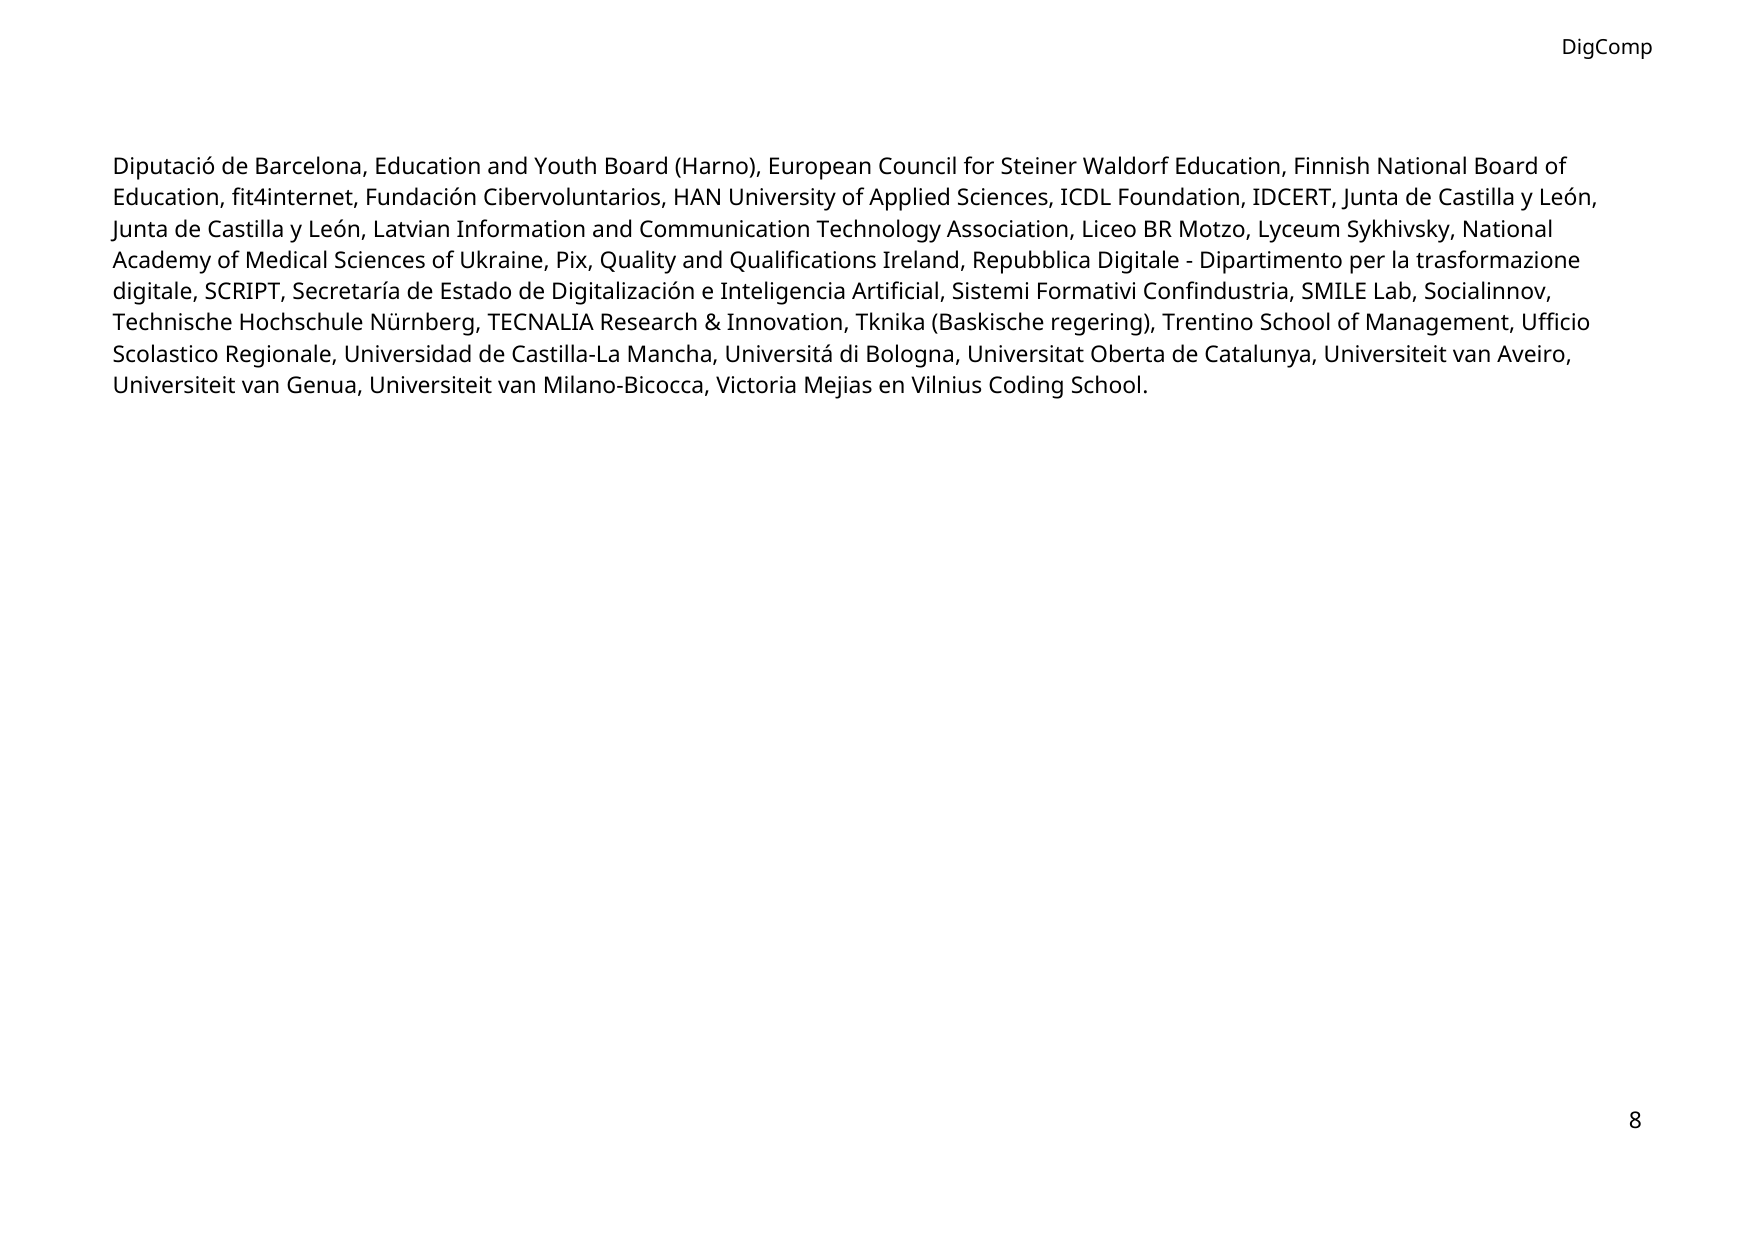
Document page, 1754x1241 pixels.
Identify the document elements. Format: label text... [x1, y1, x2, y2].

text Diputació de Barcelona, Education and Youth Board (Harno), European Council for Steiner Waldorf Education, Finnish National Board of Education, fit4internet, Fundación Cibervoluntarios, HAN University of Applied Sciences, ICDL Foundation, IDCERT, Junta de Castilla y León, Junta de Castilla y León, Latvian Information and Communication Technology Association, Liceo BR Motzo, Lyceum Sykhivsky, National Academy of Medical Sciences of Ukraine, Pix, Quality and Qualifications Ireland, Repubblica Digitale - Dipartimento per la trasformazione digitale, SCRIPT, Secretaría de Estado de Digitalización e Inteligencia Artificial, Sistemi Formativi Confindustria, SMILE Lab, Socialinnov, Technische Hochschule Nürnberg, TECNALIA Research & Innovation, Tknika (Baskische regering), Trentino School of Management, Ufficio Scolastico Regionale, Universidad de Castilla-La Mancha, Universitá di Bologna, Universitat Oberta de Catalunya, Universiteit van Aveiro, Universiteit van Genua, Universiteit van Milano-Bicocca, Victoria Mejias en Vilnius Coding School. [112, 150, 1641, 400]
